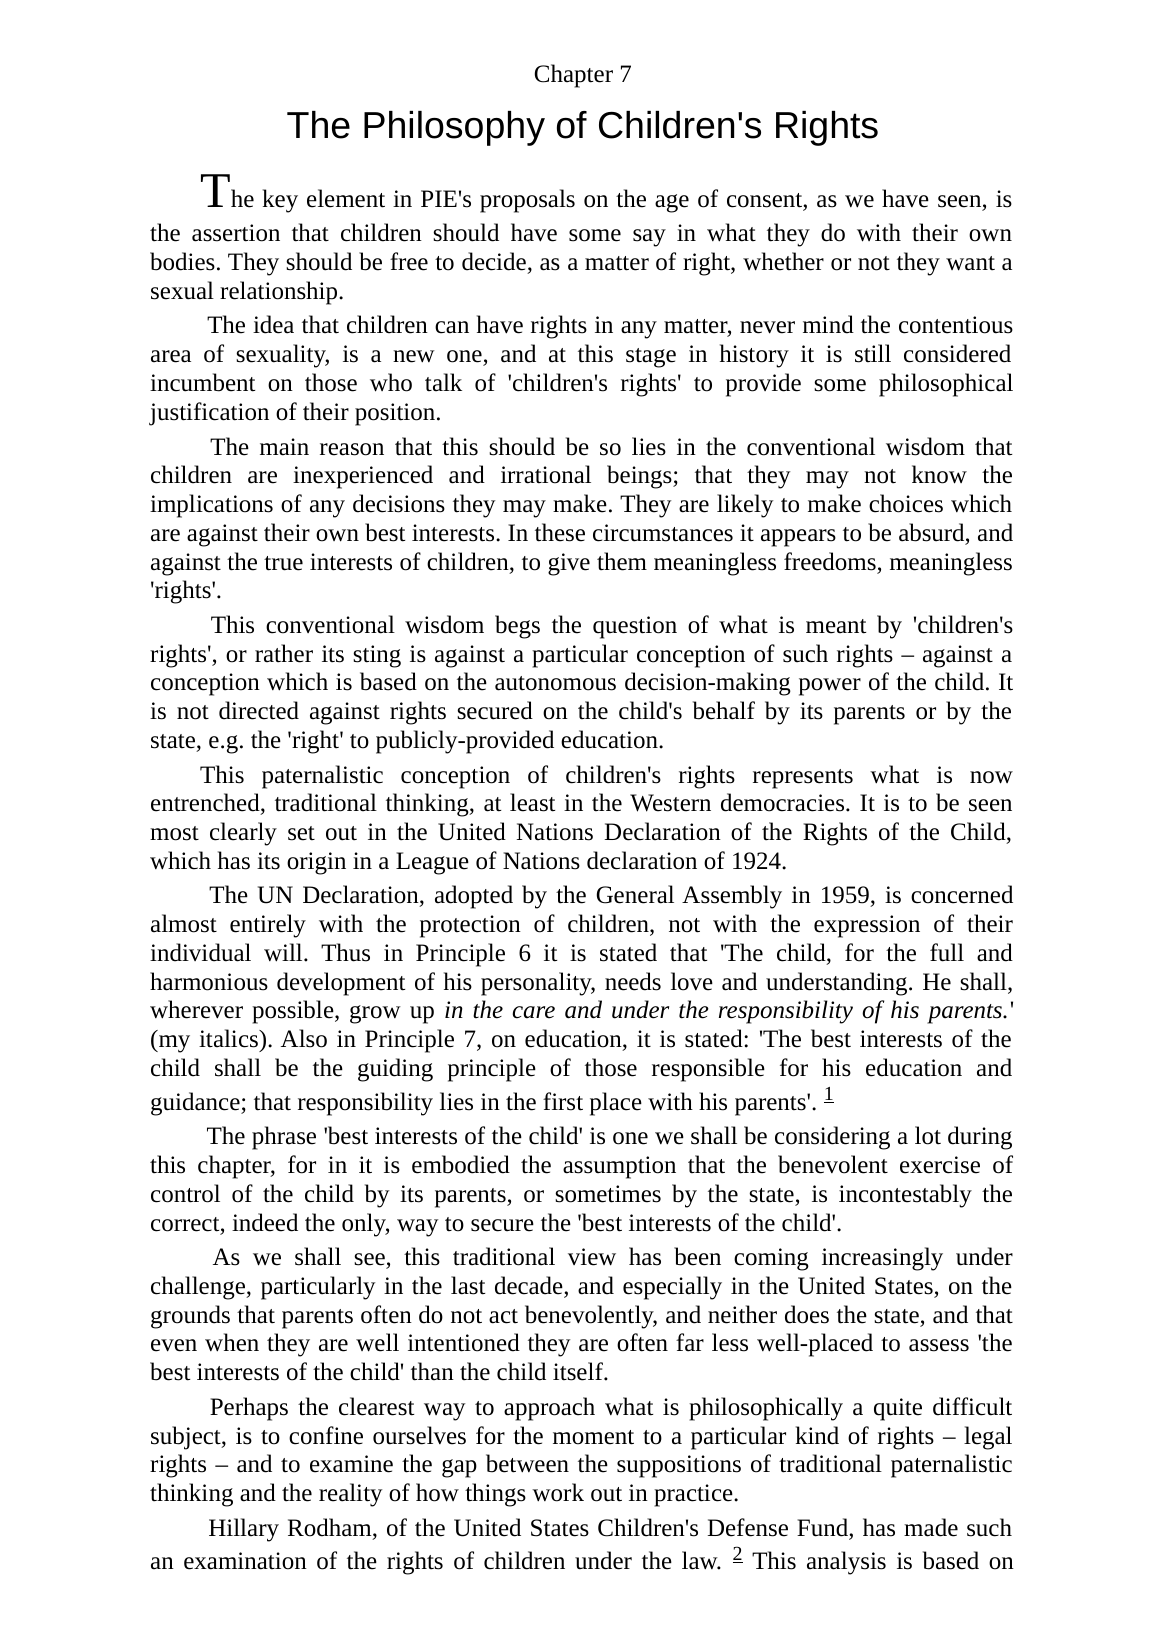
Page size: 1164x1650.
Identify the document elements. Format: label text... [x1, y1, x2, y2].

subtitle The Philosophy of Children's Rights [151, 103, 1014, 146]
text Chapter 7 [151, 59, 1014, 88]
text This paternalistic conception of children's rights represents what is now entrenched, traditional thinking, at least in the Western democracies. It is to be seen most clearly set out in the United Nations Declaration of the Rights of the Child, which has its origin in a League of Nations declaration of 1924. [150, 760, 1014, 875]
text The phrase 'best interests of the child' is one we shall be considering a lot during this chapter, for in it is embodied the assumption that the benevolent exercise of control of the child by its parents, or sometimes by the state, is incontestably the correct, indeed the only, way to secure the 'best interests of the child'. [150, 1121, 1014, 1236]
text This conventional wisdom begs the question of what is meant by 'children's rights', or rather its sting is against a particular conception of such rights – against a conception which is based on the autonomous decision-making power of the child. It is not directed against rights secured on the child's behalf by its parents or by the state, e.g. the 'right' to publicly-provided education. [150, 610, 1014, 754]
text The key element in PIE's proposals on the age of consent, as we have seen, is the assertion that children should have some say in what they do with their own bodies. They should be free to decide, as a matter of right, whether or not they want a sexual relationship. [150, 161, 1014, 305]
text Perhaps the clearest way to approach what is philosophically a quite difficult subject, is to confine ourselves for the moment to a particular kind of rights – legal rights – and to examine the gap between the suppositions of traditional paternalistic thinking and the reality of how things work out in practice. [150, 1392, 1014, 1507]
text The main reason that this should be so lies in the conventional wisdom that children are inexperienced and irrational beings; that they may not know the implications of any decisions they may make. They are likely to make choices which are against their own best interests. In these circumstances it appears to be absurd, and against the true interests of children, to give them meaningless freedoms, meaningless 'rights'. [150, 432, 1014, 604]
text Hillary Rodham, of the United States Children's Defense Fund, has made such an examination of the rights of children under the law. 2 This analysis is based on [150, 1513, 1014, 1575]
text The idea that children can have rights in any matter, never mind the contentious area of sexuality, is a new one, and at this stage in history it is still considered incumbent on those who talk of 'children's rights' to provide some philosophical justification of their position. [150, 311, 1014, 426]
text As we shall see, this traditional view has been coming increasingly under challenge, particularly in the last decade, and especially in the United States, on the grounds that parents often do not act benevolently, and neither does the state, and that even when they are well intentioned they are often far less well-placed to assess 'the best interests of the child' than the child itself. [150, 1242, 1014, 1386]
text The UN Declaration, adopted by the General Assembly in 1959, is concerned almost entirely with the protection of children, not with the expression of their individual will. Thus in Principle 6 it is stated that 'The child, for the full and harmonious development of his personality, needs love and understanding. He shall, wherever possible, grow up in the care and under the responsibility of his parents.' (my italics). Also in Principle 7, on education, it is stated: 'The best interests of the child shall be the guiding principle of those responsible for his education and guidance; that responsibility lies in the first place with his parents'. 1 [150, 881, 1014, 1115]
